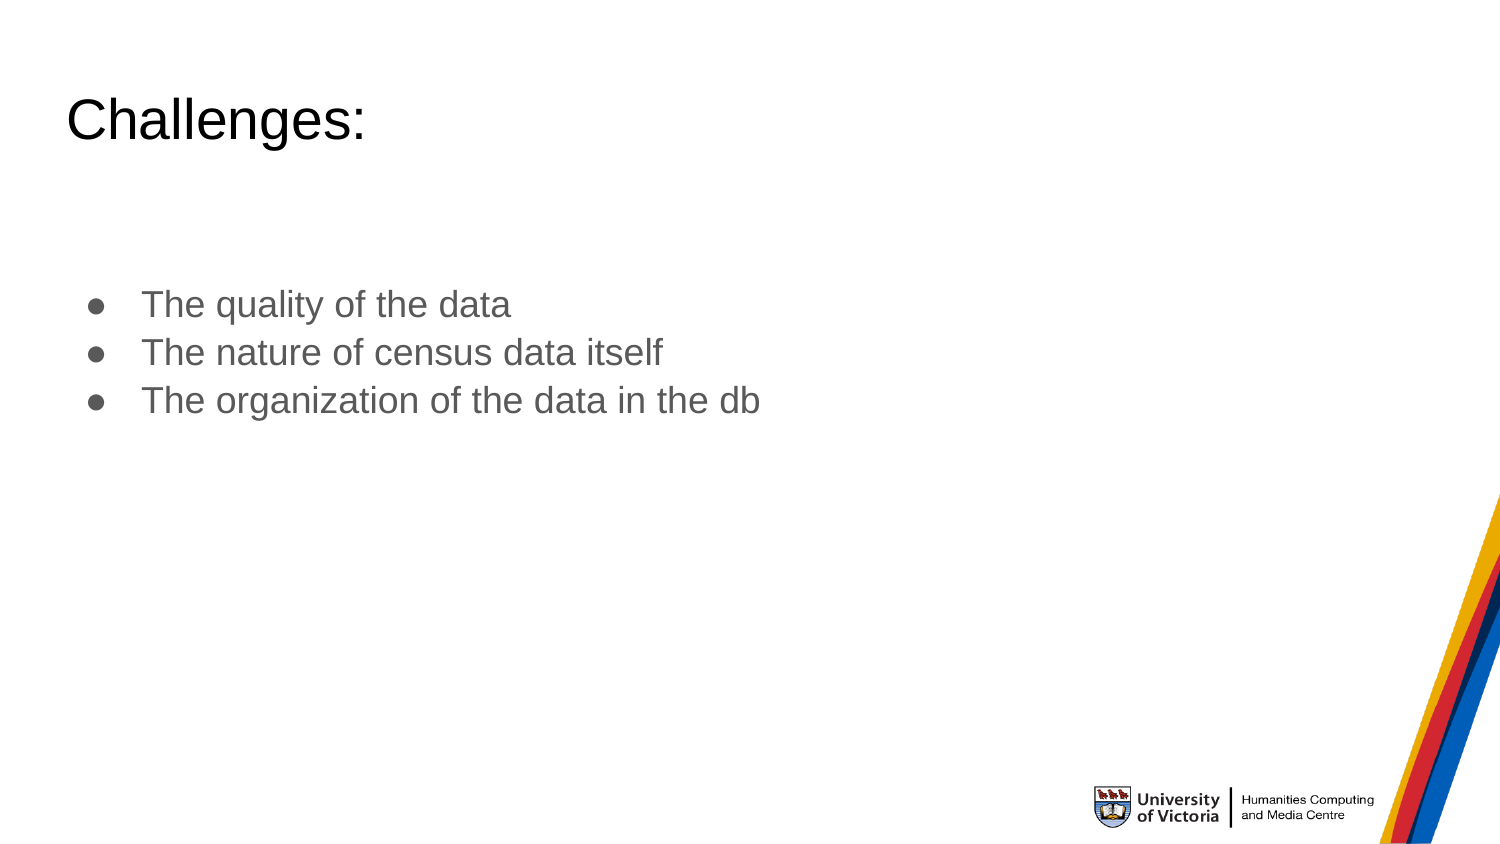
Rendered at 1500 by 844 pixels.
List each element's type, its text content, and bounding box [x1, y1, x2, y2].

picture [1094, 483, 1500, 844]
list The quality of the data The nature of census data itself The organization of the data in the db [51, 261, 1449, 750]
title Challenges: [51, 72, 1449, 167]
